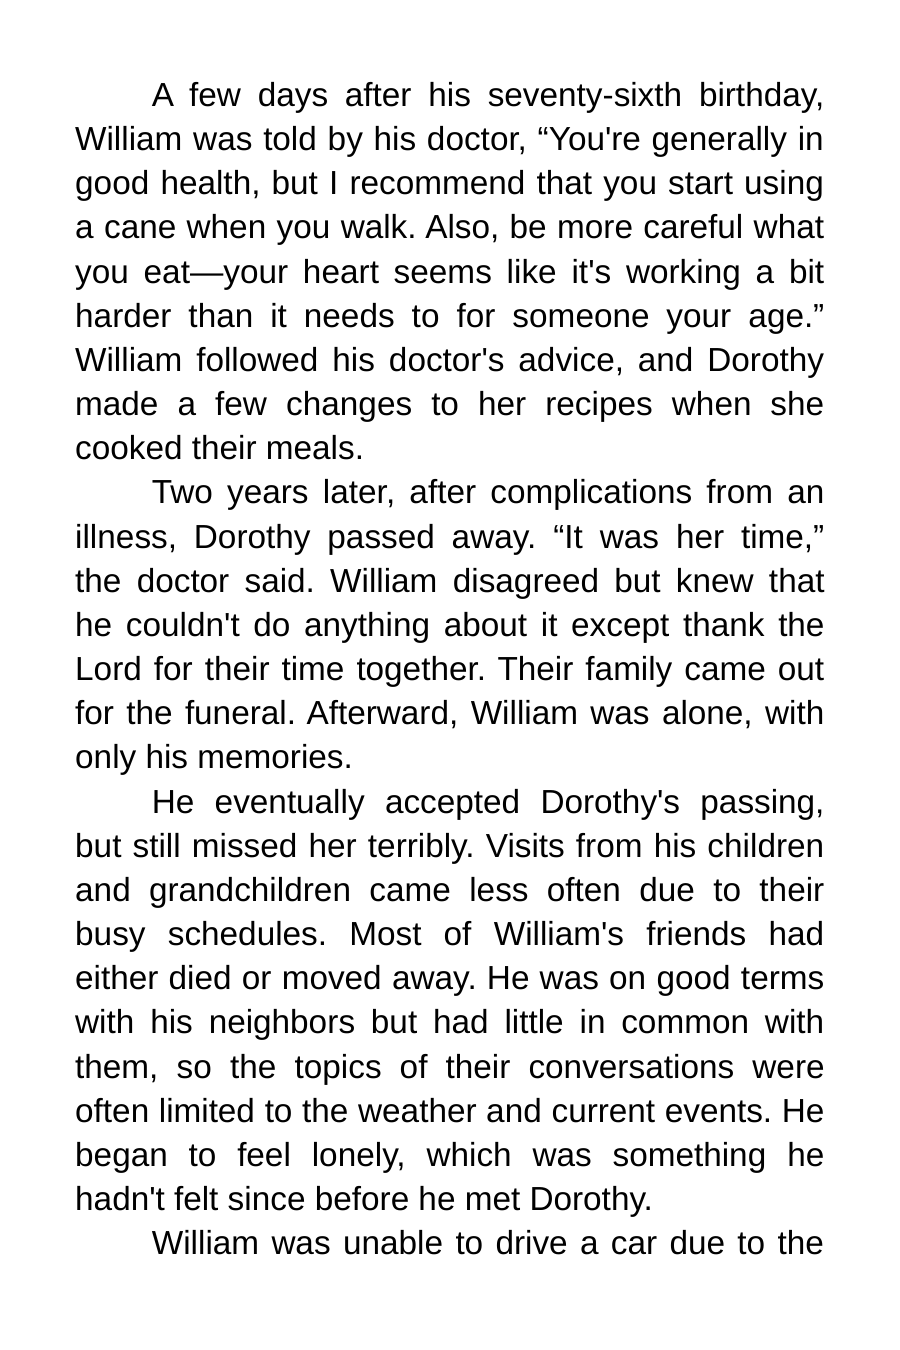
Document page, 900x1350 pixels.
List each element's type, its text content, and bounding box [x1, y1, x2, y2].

subtitle A few days after his seventy-sixth birthday, William was told by his doctor, “You're generally in good health, but I recommend that you start using a cane when you walk. Also, be more careful what you eat—your heart seems like it's working a bit harder than it needs to for someone your age.” William followed his doctor's advice, and Dorothy made a few changes to her recipes when she cooked their meals. [75, 75, 825, 467]
subtitle William was unable to drive a car due to the [75, 1223, 825, 1262]
subtitle He eventually accepted Dorothy's passing, but still missed her terribly. Visits from his children and grandchildren came less often due to their busy schedules. Most of William's friends had either died or moved away. He was on good terms with his neighbors but had little in common with them, so the topics of their conversations were often limited to the weather and current events. He began to feel lonely, which was something he hadn't felt since before he met Dorothy. [75, 782, 825, 1218]
subtitle Two years later, after complications from an illness, Dorothy passed away. “It was her time,” the doctor said. William disagreed but knew that he couldn't do anything about it except thank the Lord for their time together. Their family came out for the funeral. Afterward, William was alone, with only his memories. [75, 472, 825, 776]
